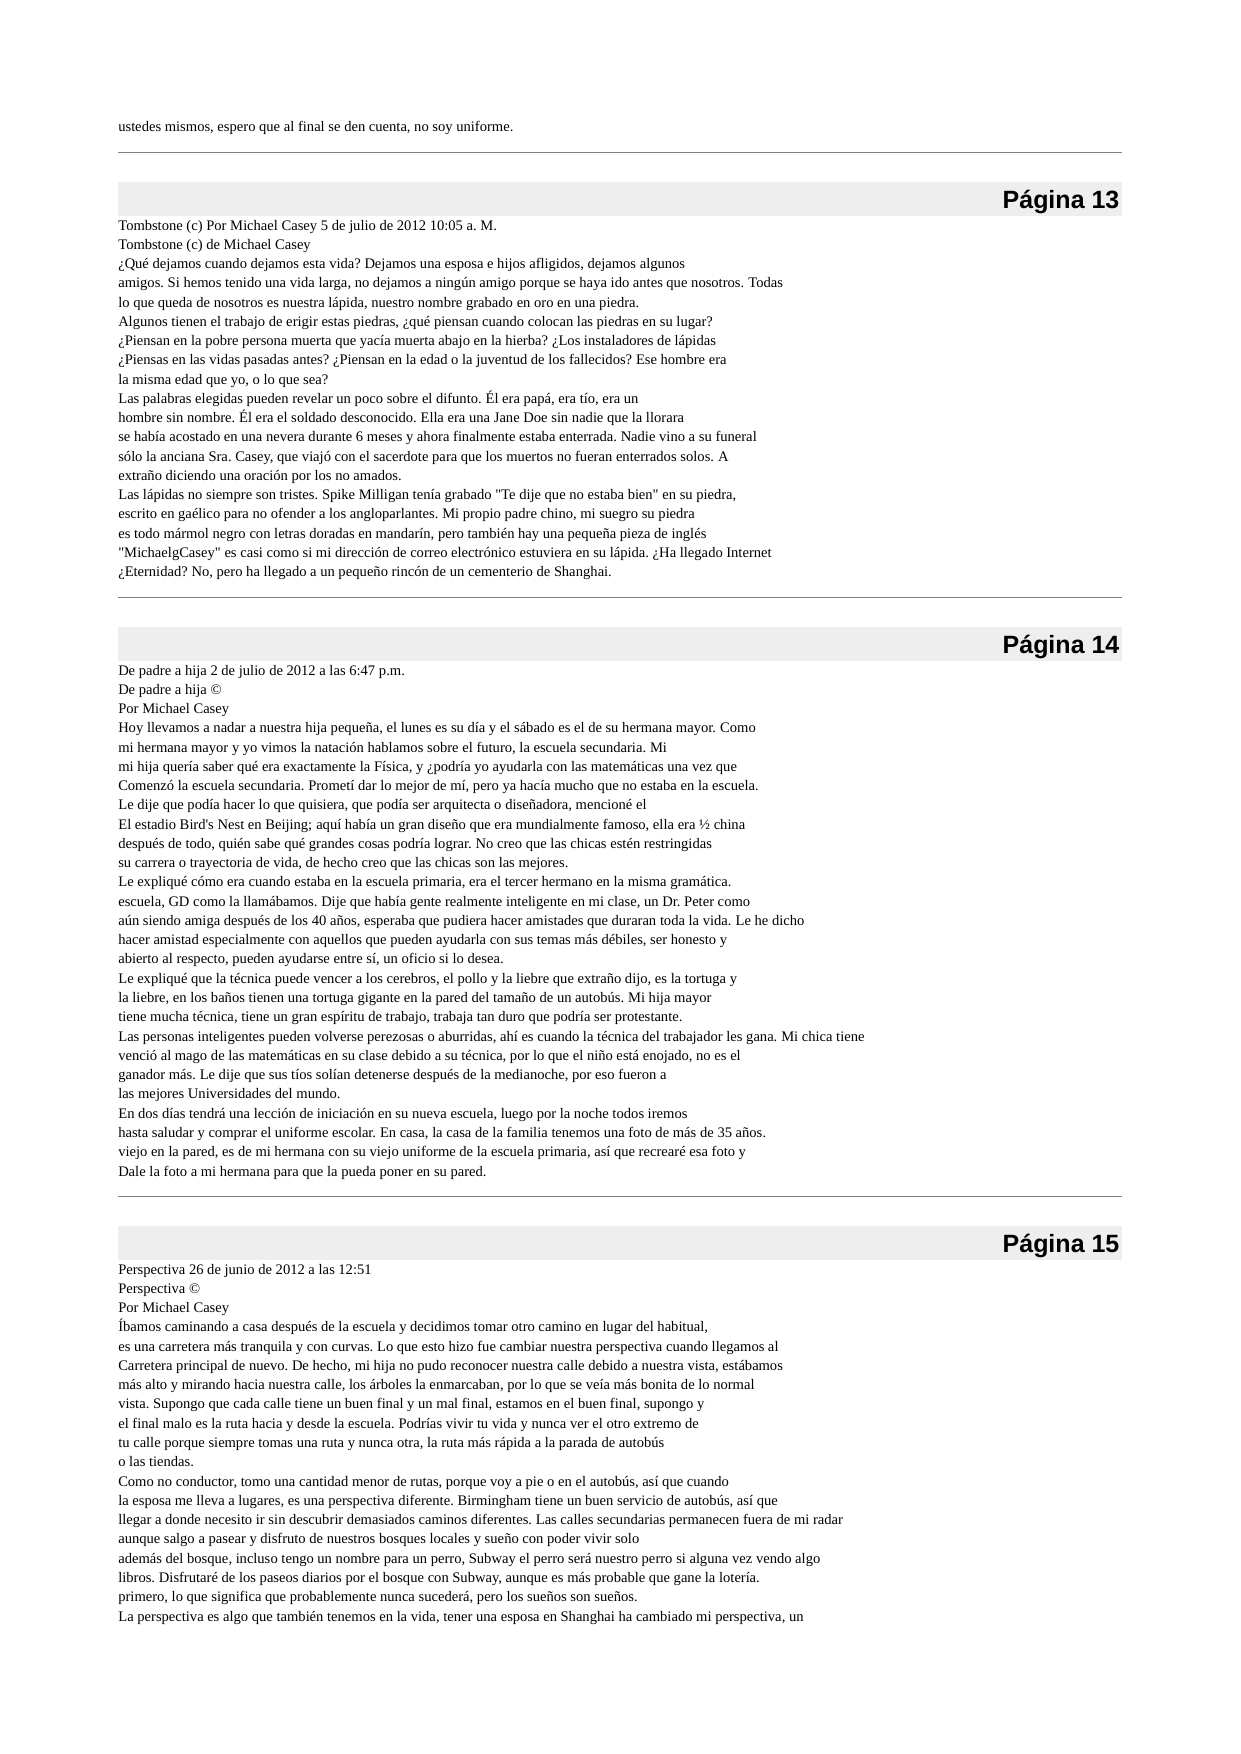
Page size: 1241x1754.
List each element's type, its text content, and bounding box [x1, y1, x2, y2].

text además del bosque, incluso tengo un nombre para un perro, Subway el perro será nuestro perro si alguna vez vendo algo [118, 1549, 1122, 1566]
text Las personas inteligentes pueden volverse perezosas o aburridas, ahí es cuando la técnica del trabajador les gana. Mi chica tiene [118, 1027, 1122, 1044]
text Perspectiva 26 de junio de 2012 a las 12:51 [118, 1260, 1122, 1277]
text es una carretera más tranquila y con curvas. Lo que esto hizo fue cambiar nuestra perspectiva cuando llegamos al [118, 1337, 1122, 1354]
text Comenzó la escuela secundaria. Prometí dar lo mejor de mí, pero ya hacía mucho que no estaba en la escuela. [118, 777, 1122, 794]
text llegar a donde necesito ir sin descubrir demasiados caminos diferentes. Las calles secundarias permanecen fuera de mi radar [118, 1511, 1122, 1528]
text la misma edad que yo, o lo que sea? [118, 370, 1122, 387]
text hacer amistad especialmente con aquellos que pueden ayudarla con sus temas más débiles, ser honesto y [118, 931, 1122, 948]
text El estadio Bird's Nest en Beijing; aquí había un gran diseño que era mundialmente famoso, ella era ½ china [118, 815, 1122, 832]
text Carretera principal de nuevo. De hecho, mi hija no pudo reconocer nuestra calle debido a nuestra vista, estábamos [118, 1357, 1122, 1373]
text Por Michael Casey [118, 1299, 1122, 1316]
text tiene mucha técnica, tiene un gran espíritu de trabajo, trabaja tan duro que podría ser protestante. [118, 1008, 1122, 1025]
text ¿Piensas en las vidas pasadas antes? ¿Piensan en la edad o la juventud de los fallecidos? Ese hombre era [118, 351, 1122, 368]
text vista. Supongo que cada calle tiene un buen final y un mal final, estamos en el buen final, supongo y [118, 1395, 1122, 1412]
text Tombstone (c) de Michael Casey [118, 236, 1122, 252]
text De padre a hija 2 de julio de 2012 a las 6:47 p.m. [118, 661, 1122, 678]
text o las tiendas. [118, 1453, 1122, 1470]
text Por Michael Casey [118, 700, 1122, 717]
text hasta saludar y comprar el uniforme escolar. En casa, la casa de la familia tenemos una foto de más de 35 años. [118, 1124, 1122, 1141]
text ganador más. Le dije que sus tíos solían detenerse después de la medianoche, por eso fueron a [118, 1066, 1122, 1083]
text primero, lo que significa que probablemente nunca sucederá, pero los sueños son sueños. [118, 1588, 1122, 1605]
text Dale la foto a mi hermana para que la pueda poner en su pared. [118, 1162, 1122, 1179]
text extraño diciendo una oración por los no amados. [118, 467, 1122, 483]
text escrito en gaélico para no ofender a los angloparlantes. Mi propio padre chino, mi suegro su piedra [118, 505, 1122, 522]
text De padre a hija © [118, 681, 1122, 697]
text ¿Eternidad? No, pero ha llegado a un pequeño rincón de un cementerio de Shanghai. [118, 563, 1122, 580]
table_header Página 14 [118, 627, 1122, 661]
text Le expliqué cómo era cuando estaba en la escuela primaria, era el tercer hermano en la misma gramática. [118, 873, 1122, 890]
text la esposa me lleva a lugares, es una perspectiva diferente. Birmingham tiene un buen servicio de autobús, así que [118, 1492, 1122, 1508]
text sólo la anciana Sra. Casey, que viajó con el sacerdote para que los muertos no fueran enterrados solos. A [118, 447, 1122, 464]
text se había acostado en una nevera durante 6 meses y ahora finalmente estaba enterrada. Nadie vino a su funeral [118, 428, 1122, 445]
text "MichaelgCasey" es casi como si mi dirección de correo electrónico estuviera en su lápida. ¿Ha llegado Internet [118, 544, 1122, 561]
text aunque salgo a pasear y disfruto de nuestros bosques locales y sueño con poder vivir solo [118, 1530, 1122, 1547]
text Las lápidas no siempre son tristes. Spike Milligan tenía grabado "Te dije que no estaba bien" en su piedra, [118, 486, 1122, 503]
text la liebre, en los baños tienen una tortuga gigante en la pared del tamaño de un autobús. Mi hija mayor [118, 989, 1122, 1006]
text Hoy llevamos a nadar a nuestra hija pequeña, el lunes es su día y el sábado es el de su hermana mayor. Como [118, 719, 1122, 736]
text viejo en la pared, es de mi hermana con su viejo uniforme de la escuela primaria, así que recrearé esa foto y [118, 1143, 1122, 1160]
text Como no conductor, tomo una cantidad menor de rutas, porque voy a pie o en el autobús, así que cuando [118, 1472, 1122, 1489]
text mi hija quería saber qué era exactamente la Física, y ¿podría yo ayudarla con las matemáticas una vez que [118, 758, 1122, 774]
table_header Página 15 [118, 1226, 1122, 1260]
text mi hermana mayor y yo vimos la natación hablamos sobre el futuro, la escuela secundaria. Mi [118, 738, 1122, 755]
text ¿Qué dejamos cuando dejamos esta vida? Dejamos una esposa e hijos afligidos, dejamos algunos [118, 255, 1122, 272]
text el final malo es la ruta hacia y desde la escuela. Podrías vivir tu vida y nunca ver el otro extremo de [118, 1414, 1122, 1431]
text después de todo, quién sabe qué grandes cosas podría lograr. No creo que las chicas estén restringidas [118, 835, 1122, 851]
text ¿Piensan en la pobre persona muerta que yacía muerta abajo en la hierba? ¿Los instaladores de lápidas [118, 332, 1122, 349]
text lo que queda de nosotros es nuestra lápida, nuestro nombre grabado en oro en una piedra. [118, 293, 1122, 310]
text Tombstone (c) Por Michael Casey 5 de julio de 2012 10:05 a. M. [118, 216, 1122, 233]
text hombre sin nombre. Él era el soldado desconocido. Ella era una Jane Doe sin nadie que la llorara [118, 409, 1122, 426]
text su carrera o trayectoria de vida, de hecho creo que las chicas son las mejores. [118, 854, 1122, 871]
text aún siendo amiga después de los 40 años, esperaba que pudiera hacer amistades que duraran toda la vida. Le he dicho [118, 912, 1122, 928]
text es todo mármol negro con letras doradas en mandarín, pero también hay una pequeña pieza de inglés [118, 524, 1122, 541]
text más alto y mirando hacia nuestra calle, los árboles la enmarcaban, por lo que se veía más bonita de lo normal [118, 1376, 1122, 1393]
text libros. Disfrutaré de los paseos diarios por el bosque con Subway, aunque es más probable que gane la lotería. [118, 1569, 1122, 1586]
text las mejores Universidades del mundo. [118, 1085, 1122, 1102]
text Íbamos caminando a casa después de la escuela y decidimos tomar otro camino en lugar del habitual, [118, 1318, 1122, 1335]
text venció al mago de las matemáticas en su clase debido a su técnica, por lo que el niño está enojado, no es el [118, 1047, 1122, 1063]
text tu calle porque siempre tomas una ruta y nunca otra, la ruta más rápida a la parada de autobús [118, 1434, 1122, 1451]
text ustedes mismos, espero que al final se den cuenta, no soy uniforme. [118, 118, 1122, 135]
text Algunos tienen el trabajo de erigir estas piedras, ¿qué piensan cuando colocan las piedras en su lugar? [118, 313, 1122, 329]
text abierto al respecto, pueden ayudarse entre sí, un oficio si lo desea. [118, 950, 1122, 967]
text escuela, GD como la llamábamos. Dije que había gente realmente inteligente en mi clase, un Dr. Peter como [118, 892, 1122, 909]
text Perspectiva © [118, 1280, 1122, 1296]
table_header Página 13 [118, 182, 1122, 216]
text amigos. Si hemos tenido una vida larga, no dejamos a ningún amigo porque se haya ido antes que nosotros. Todas [118, 274, 1122, 291]
text Las palabras elegidas pueden revelar un poco sobre el difunto. Él era papá, era tío, era un [118, 390, 1122, 406]
text Le dije que podía hacer lo que quisiera, que podía ser arquitecta o diseñadora, mencioné el [118, 796, 1122, 813]
text Le expliqué que la técnica puede vencer a los cerebros, el pollo y la liebre que extraño dijo, es la tortuga y [118, 969, 1122, 986]
text La perspectiva es algo que también tenemos en la vida, tener una esposa en Shanghai ha cambiado mi perspectiva, un [118, 1607, 1122, 1624]
text En dos días tendrá una lección de iniciación en su nueva escuela, luego por la noche todos iremos [118, 1104, 1122, 1121]
